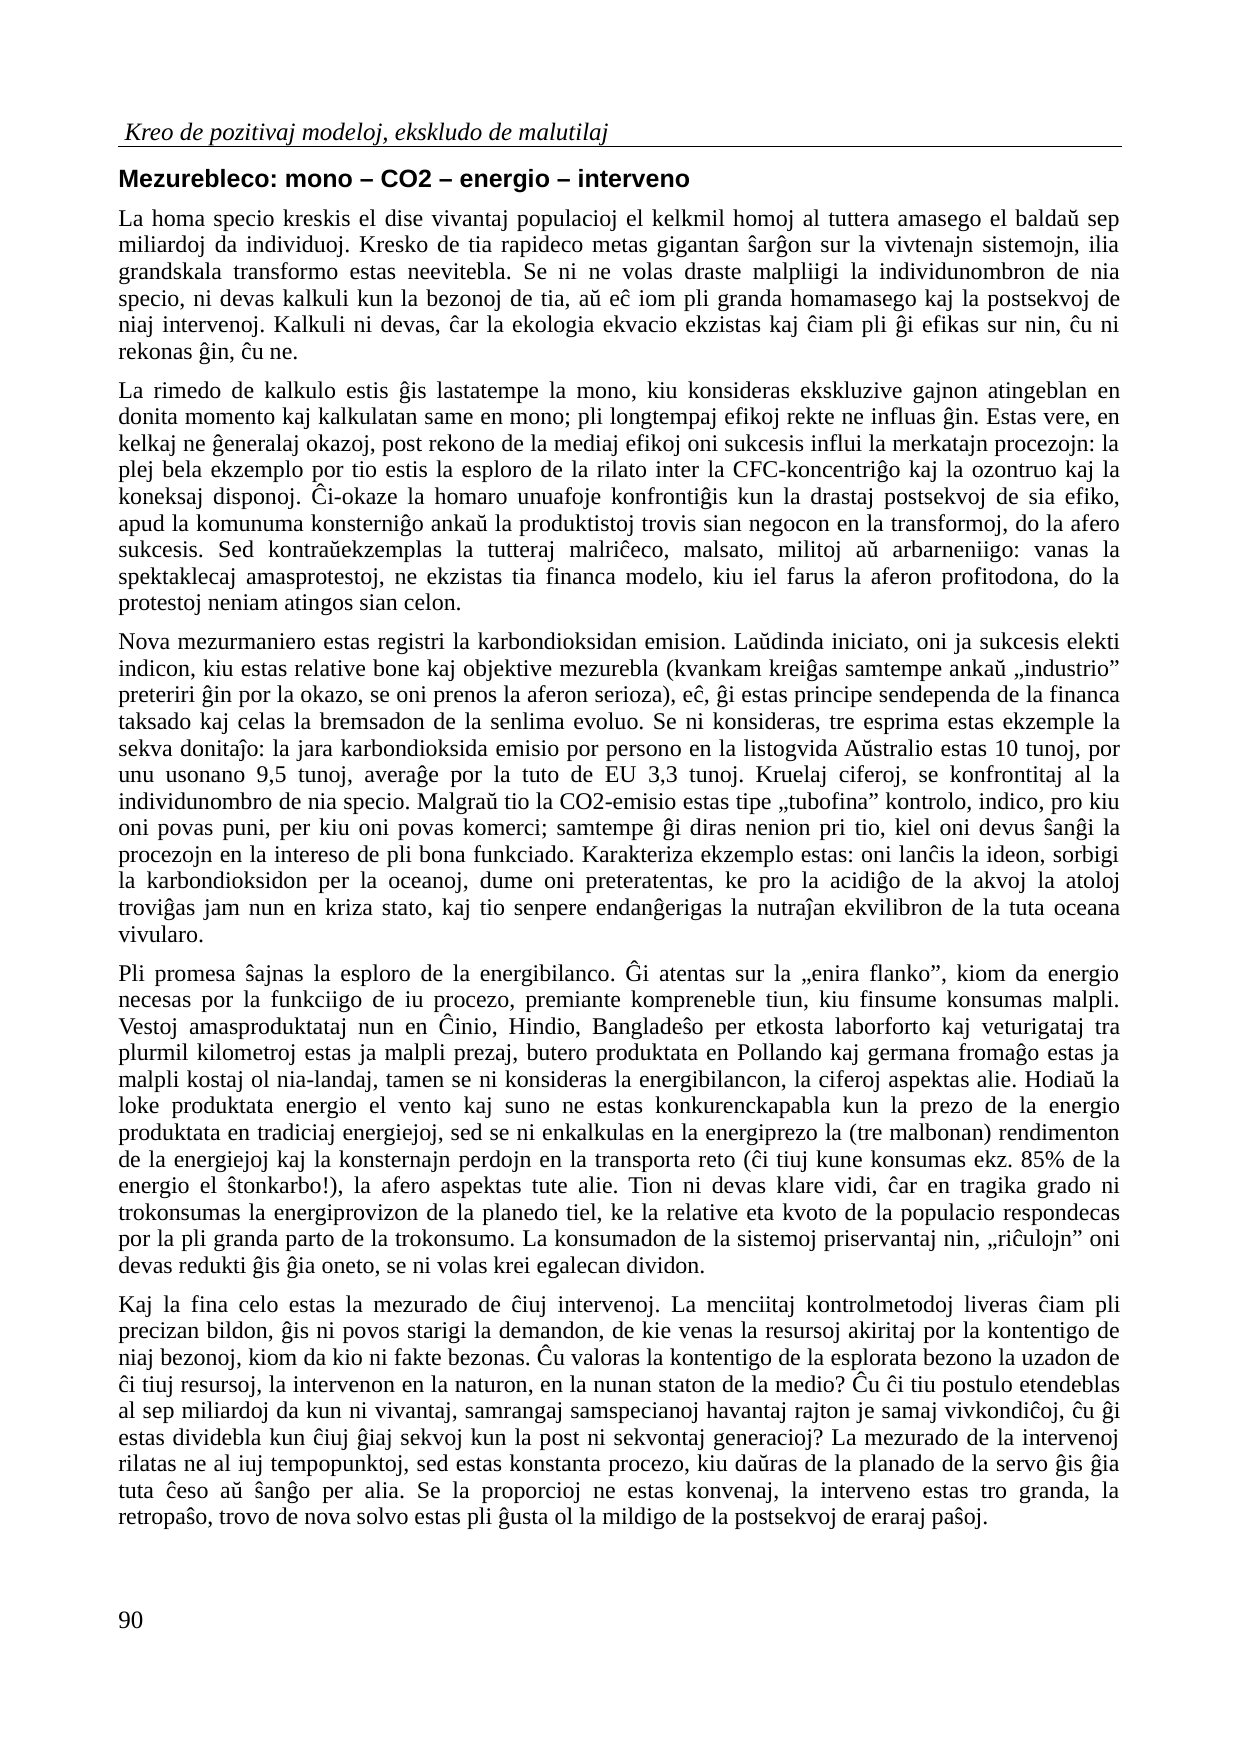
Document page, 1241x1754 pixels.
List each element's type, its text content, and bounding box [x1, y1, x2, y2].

text Pli promesa ŝajnas la esploro de la energibilanco. Ĝi atentas sur la „enira flanko”, kiom da energio necesas por la funkciigo de iu procezo, premiante kompreneble tiun, kiu finsume konsumas malpli. Vestoj amasproduktataj nun en Ĉinio, Hindio, Bangladeŝo per etkosta laborforto kaj veturigataj tra plurmil kilometroj estas ja malpli prezaj, butero produktata en Pollando kaj germana fromaĝo estas ja malpli kostaj ol nia-landaj, tamen se ni konsideras la energibilancon, la ciferoj aspektas alie. Hodiaŭ la loke produktata energio el vento kaj suno ne estas konkurenckapabla kun la prezo de la energio produktata en tradiciaj energiejoj, sed se ni enkalkulas en la energiprezo la (tre malbonan) rendimenton de la energiejoj kaj la konsternajn perdojn en la transporta reto (ĉi tiuj kune konsumas ekz. 85% de la energio el ŝtonkarbo!), la afero aspektas tute alie. Tion ni devas klare vidi, ĉar en tragika grado ni trokonsumas la energiprovizon de la planedo tiel, ke la relative eta kvoto de la populacio respondecas por la pli granda parto de la trokonsumo. La konsumadon de la sistemoj priservantaj nin, „riĉulojn” oni devas redukti ĝis ĝia oneto, se ni volas krei egalecan dividon. [118, 960, 1122, 1278]
text La rimedo de kalkulo estis ĝis lastatempe la mono, kiu konsideras ekskluzive gajnon atingeblan en donita momento kaj kalkulatan same en mono; pli longtempaj efikoj rekte ne influas ĝin. Estas vere, en kelkaj ne ĝeneralaj okazoj, post rekono de la mediaj efikoj oni sukcesis influi la merkatajn procezojn: la plej bela ekzemplo por tio estis la esploro de la rilato inter la CFC-koncentriĝo kaj la ozontruo kaj la koneksaj disponoj. Ĉi-okaze la homaro unuafoje konfrontiĝis kun la drastaj postsekvoj de sia efiko, apud la komunuma konsterniĝo ankaŭ la produktistoj trovis sian negocon en la transformoj, do la afero sukcesis. Sed kontraŭekzemplas la tutteraj malriĉeco, malsato, militoj aŭ arbarneniigo: vanas la spektaklecaj amasprotestoj, ne ekzistas tia financa modelo, kiu iel farus la aferon profitodona, do la protestoj neniam atingos sian celon. [118, 377, 1122, 616]
text Kaj la fina celo estas la mezurado de ĉiuj intervenoj. La menciitaj kontrolmetodoj liveras ĉiam pli precizan bildon, ĝis ni povos starigi la demandon, de kie venas la resursoj akiritaj por la kontentigo de niaj bezonoj, kiom da kio ni fakte bezonas. Ĉu valoras la kontentigo de la esplorata bezono la uzadon de ĉi tiuj resursoj, la intervenon en la naturon, en la nunan staton de la medio? Ĉu ĉi tiu postulo etendeblas al sep miliardoj da kun ni vivantaj, samrangaj samspecianoj havantaj rajton je samaj vivkondiĉoj, ĉu ĝi estas dividebla kun ĉiuj ĝiaj sekvoj kun la post ni sekvontaj generacioj? La mezurado de la intervenoj rilatas ne al iuj tempopunktoj, sed estas konstanta procezo, kiu daŭras de la planado de la servo ĝis ĝia tuta ĉeso aŭ ŝanĝo per alia. Se la proporcioj ne estas konvenaj, la interveno estas tro granda, la retropaŝo, trovo de nova solvo estas pli ĝusta ol la mildigo de la postsekvoj de eraraj paŝoj. [118, 1291, 1122, 1530]
subtitle Mezurebleco: mono – CO2 – energio – interveno [118, 165, 1122, 193]
text La homa specio kreskis el dise vivantaj populacioj el kelkmil homoj al tuttera amasego el baldaŭ sep miliardoj da individuoj. Kresko de tia rapideco metas gigantan ŝarĝon sur la vivtenajn sistemojn, ilia grandskala transformo estas neevitebla. Se ni ne volas draste malpliigi la individunombron de nia specio, ni devas kalkuli kun la bezonoj de tia, aŭ eĉ iom pli granda homamasego kaj la postsekvoj de niaj intervenoj. Kalkuli ni devas, ĉar la ekologia ekvacio ekzistas kaj ĉiam pli ĝi efikas sur nin, ĉu ni rekonas ĝin, ĉu ne. [118, 205, 1122, 364]
text Nova mezurmaniero estas registri la karbondioksidan emision. Laŭdinda iniciato, oni ja sukcesis elekti indicon, kiu estas relative bone kaj objektive mezurebla (kvankam kreiĝas samtempe ankaŭ „industrio” preteriri ĝin por la okazo, se oni prenos la aferon serioza), eĉ, ĝi estas principe sendependa de la financa taksado kaj celas la bremsadon de la senlima evoluo. Se ni konsideras, tre esprima estas ekzemple la sekva donitaĵo: la jara karbondioksida emisio por persono en la listogvida Aŭstralio estas 10 tunoj, por unu usonano 9,5 tunoj, averaĝe por la tuto de EU 3,3 tunoj. Kruelaj ciferoj, se konfrontitaj al la individunombro de nia specio. Malgraŭ tio la CO2-emisio estas tipe „tubofina” kontrolo, indico, pro kiu oni povas puni, per kiu oni povas komerci; samtempe ĝi diras nenion pri tio, kiel oni devus ŝanĝi la procezojn en la intereso de pli bona funkciado. Karakteriza ekzemplo estas: oni lanĉis la ideon, sorbigi la karbondioksidon per la oceanoj, dume oni preteratentas, ke pro la acidiĝo de la akvoj la atoloj troviĝas jam nun en kriza stato, kaj tio senpere endanĝerigas la nutraĵan ekvilibron de la tuta oceana vivularo. [118, 628, 1122, 947]
